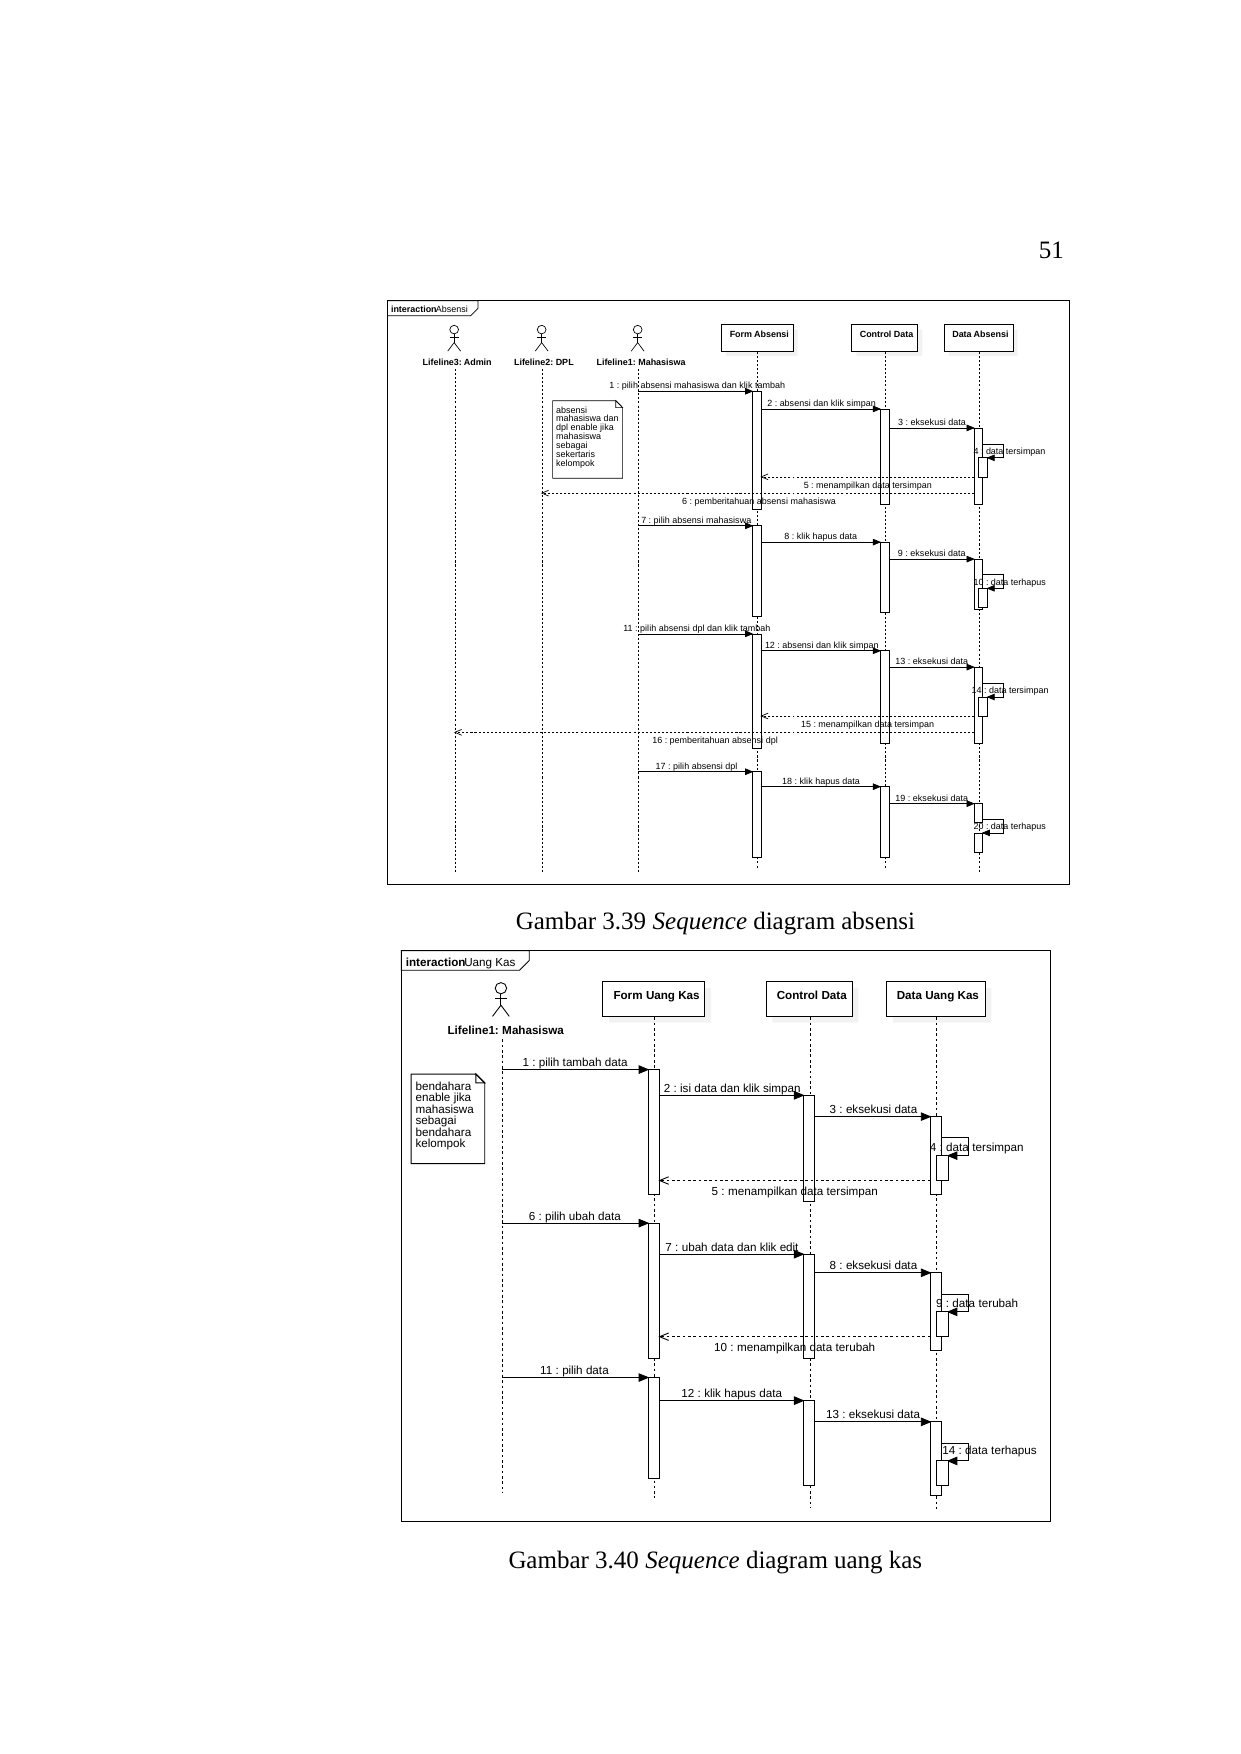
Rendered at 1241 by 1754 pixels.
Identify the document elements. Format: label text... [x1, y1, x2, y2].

text Gambar 3.40 Sequence diagram uang kas [367, 949, 1063, 1574]
text Gambar 3.39 Sequence diagram absensi [367, 294, 1063, 935]
